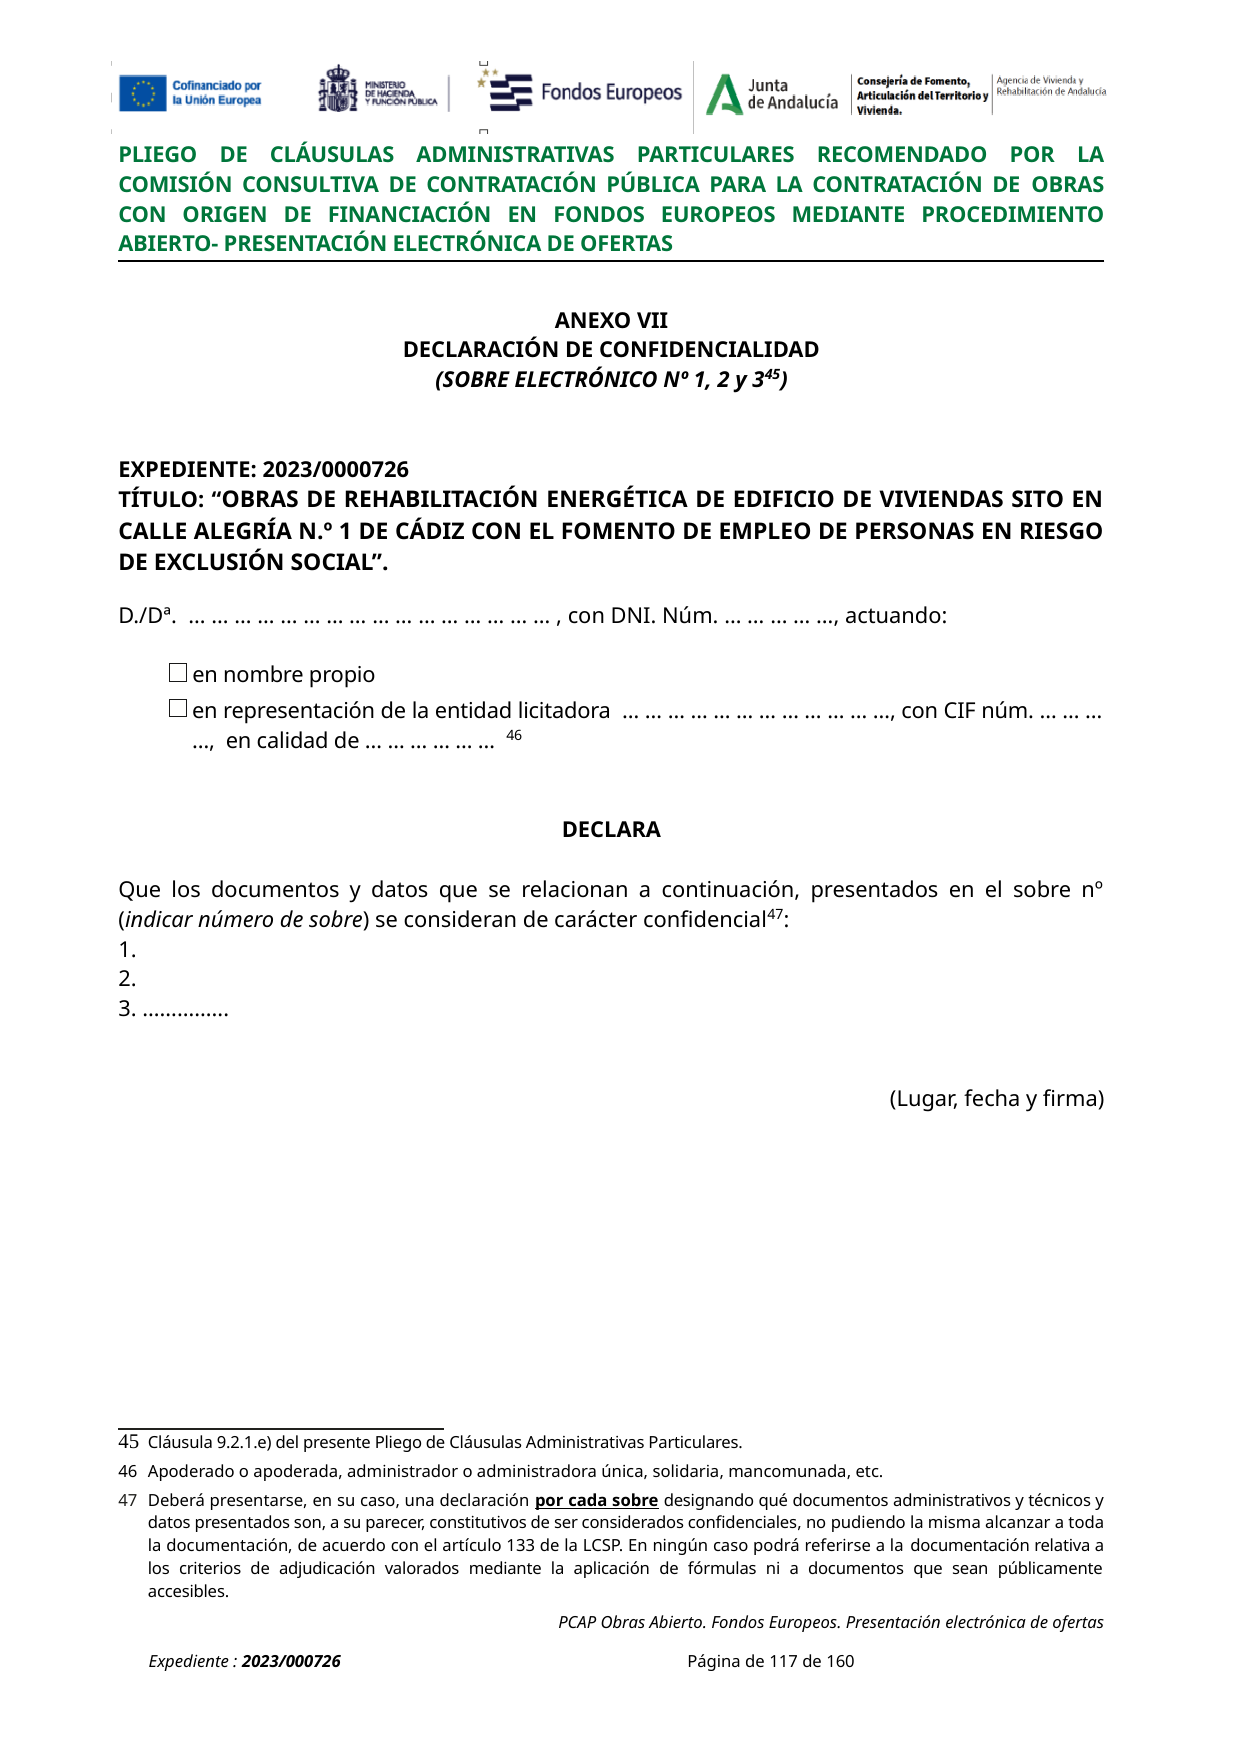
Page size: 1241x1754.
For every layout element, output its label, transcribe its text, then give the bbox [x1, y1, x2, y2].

text D./Dª. … … … … … … … … … … … … … … … … , con DNI. Núm. … … … … …, actuando: [118, 600, 1104, 629]
text Deberá presentarse, en su caso, una declaración por cada sobre designando qué documentos administrativos y técnicos y datos presentados son, a su parecer, constitutivos de ser considerados confidenciales, no pudiendo la misma alcanzar a toda la documentación, de acuerdo con el artículo 133 de la LCSP. En ningún caso podrá referirse a la documentación relativa a los criterios de adjudicación valorados mediante la aplicación de fórmulas ni a documentos que sean públicamente accesibles. [118, 1488, 1104, 1602]
text DECLARACIÓN DE CONFIDENCIALIDAD [118, 334, 1104, 364]
text Apoderado o apoderada, administrador o administradora única, solidaria, mancomunada, etc. [118, 1460, 1104, 1482]
text 3. …………... [118, 993, 1104, 1023]
picture [111, 58, 1119, 134]
text en representación de la entidad licitadora … … … … … … … … … … … …, con CIF núm. … … … …, en calidad de … … … … … … [192, 695, 1104, 755]
text Cláusula 9.2.1.e) del presente Pliego de Cláusulas Administrativas Particulares. [118, 1429, 1104, 1454]
text (SOBRE ELECTRÓNICO Nº 1, 2 y 3) [118, 364, 1104, 394]
text en nombre propio [192, 659, 1104, 689]
text EXPEDIENTE: 2023/0000726 [118, 453, 1104, 483]
text ANEXO VII [118, 304, 1104, 334]
text (Lugar, fecha y firma) [118, 1082, 1104, 1112]
text DECLARA [118, 814, 1104, 844]
text 2. [118, 963, 1104, 993]
text 1. [118, 933, 1104, 963]
text PLIEGO DE CLÁUSULAS ADMINISTRATIVAS PARTICULARES RECOMENDADO POR LA COMISIÓN CONSULTIVA DE CONTRATACIÓN PÚBLICA PARA LA CONTRATACIÓN DE OBRAS CON ORIGEN DE FINANCIACIÓN EN FONDOS EUROPEOS MEDIANTE PROCEDIMIENTO ABIERTO- PRESENTACIÓN ELECTRÓNICA DE OFERTAS [118, 139, 1104, 260]
text Que los documentos y datos que se relacionan a continuación, presentados en el sobre nº (indicar número de sobre) se consideran de carácter confidencial: [118, 874, 1104, 933]
text TÍTULO: “OBRAS DE REHABILITACIÓN ENERGÉTICA DE EDIFICIO DE VIVIENDAS SITO EN CALLE ALEGRÍA N.º 1 DE CÁDIZ CON EL FOMENTO DE EMPLEO DE PERSONAS EN RIESGO DE EXCLUSIÓN SOCIAL”. [118, 483, 1104, 577]
